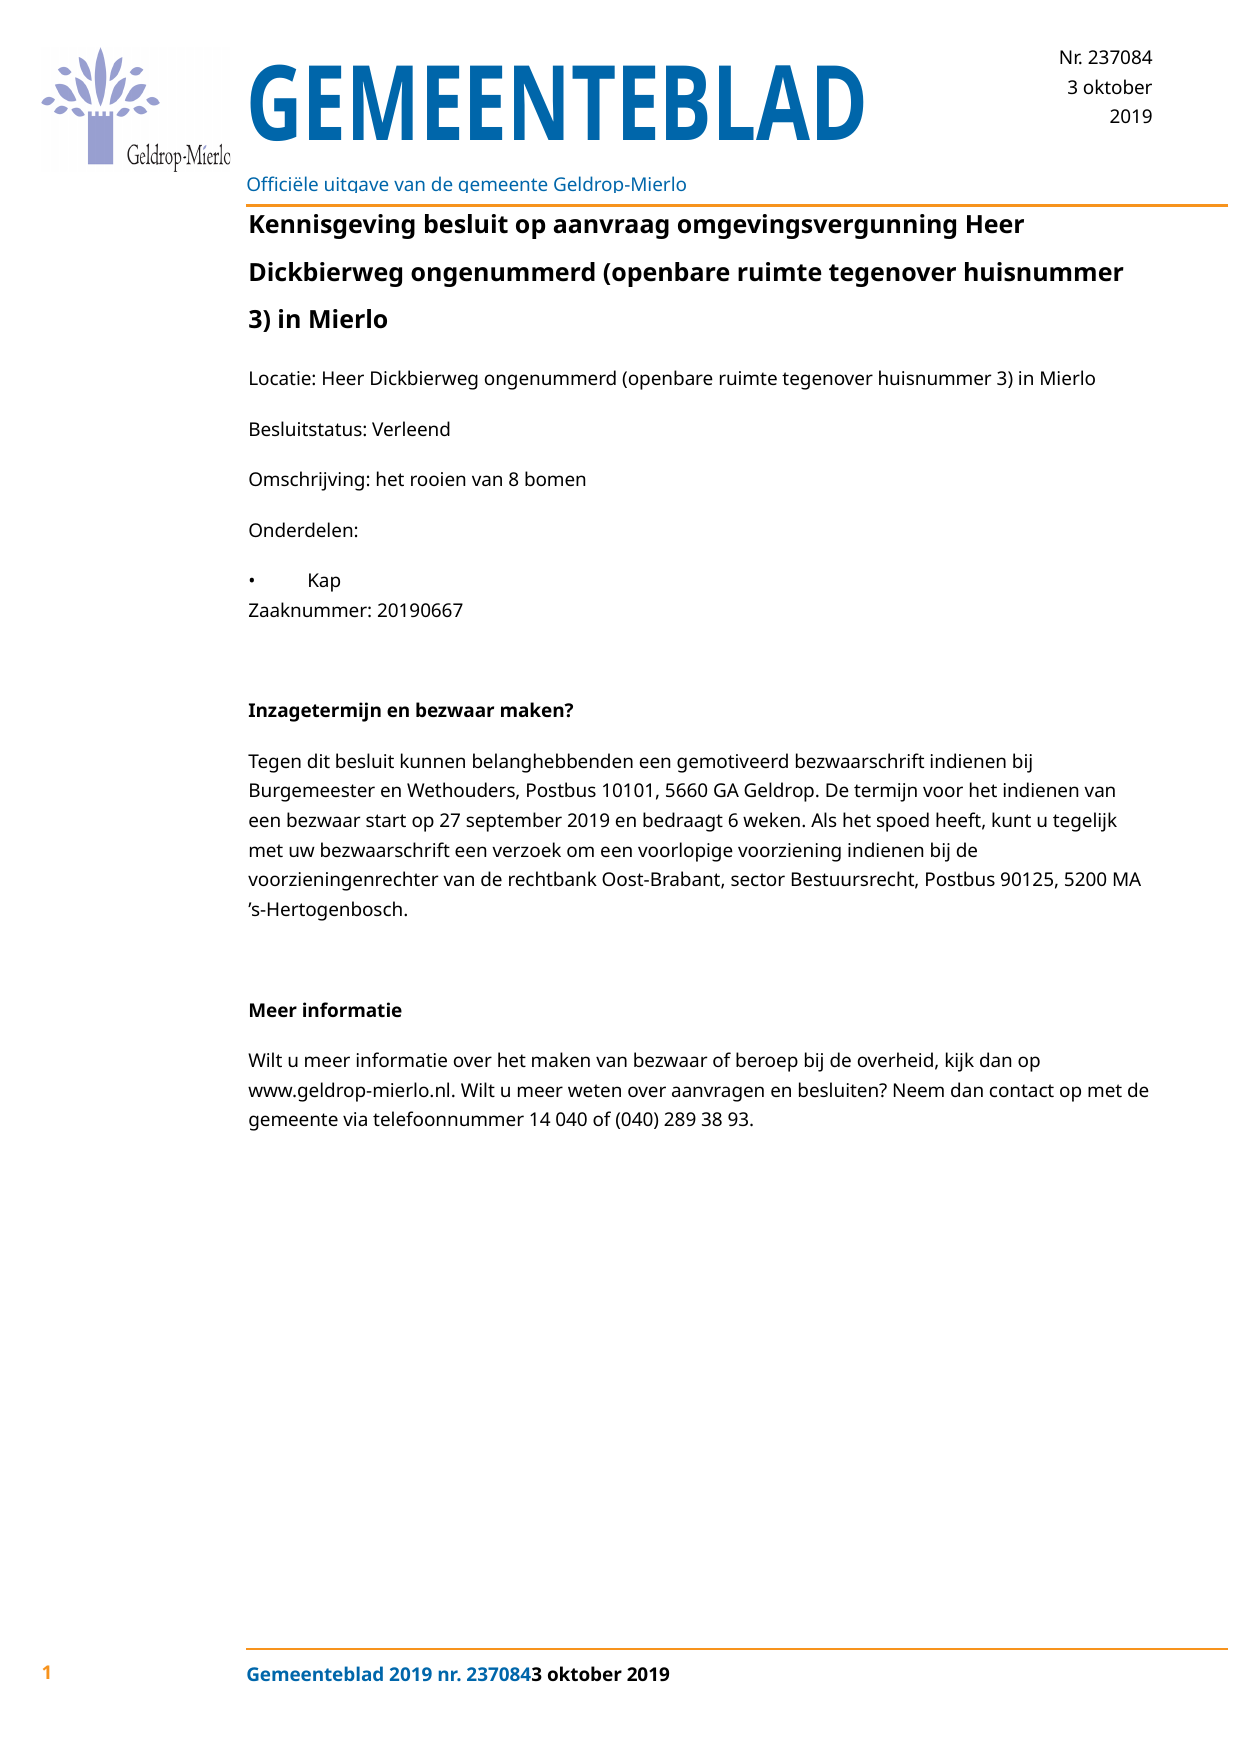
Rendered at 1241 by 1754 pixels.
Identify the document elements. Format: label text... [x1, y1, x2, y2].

text Locatie: Heer Dickbierweg ongenummerd (openbare ruimte tegenover huisnummer 3) in Mierlo [248, 366, 1152, 391]
text Wilt u meer informatie over het maken van bezwaar of beroep bij de overheid, kijk dan op www.geldrop-mierlo.nl. Wilt u meer weten over aanvragen en besluiten? Neem dan contact op met de gemeente via telefoonnummer 14 040 of (040) 289 38 93. [248, 1047, 1152, 1132]
text Tegen dit besluit kunnen belanghebbenden een gemotiveerd bezwaarschrift indienen bij Burgemeester en Wethouders, Postbus 10101, 5660 GA Geldrop. De termijn voor het indienen van een bezwaar start op 27 september 2019 en bedraagt 6 weken. Als het spoed heeft, kunt u tegelijk met uw bezwaarschrift een verzoek om een voorlopige voorziening indienen bij de voorzieningenrechter van de rechtbank Oost-Brabant, sector Bestuursrecht, Postbus 90125, 5200 MA ’s-Hertogenbosch. [248, 748, 1152, 922]
text Meer informatie [248, 997, 1152, 1022]
text Zaaknummer: 20190667 [248, 597, 1152, 622]
text Omschrijving: het rooien van 8 bomen [248, 466, 1152, 492]
text Inzagetermijn en bezwaar maken? [248, 698, 1152, 723]
text Kennisgeving besluit op aanvraag omgevingsvergunning Heer Dickbierweg ongenummerd (openbare ruimte tegenover huisnummer 3) in Mierlo [248, 207, 1152, 336]
text Onderdelen: [248, 517, 1152, 542]
picture [41, 47, 231, 172]
list Kap [248, 567, 1152, 593]
text Besluitstatus: Verleend [248, 416, 1152, 442]
